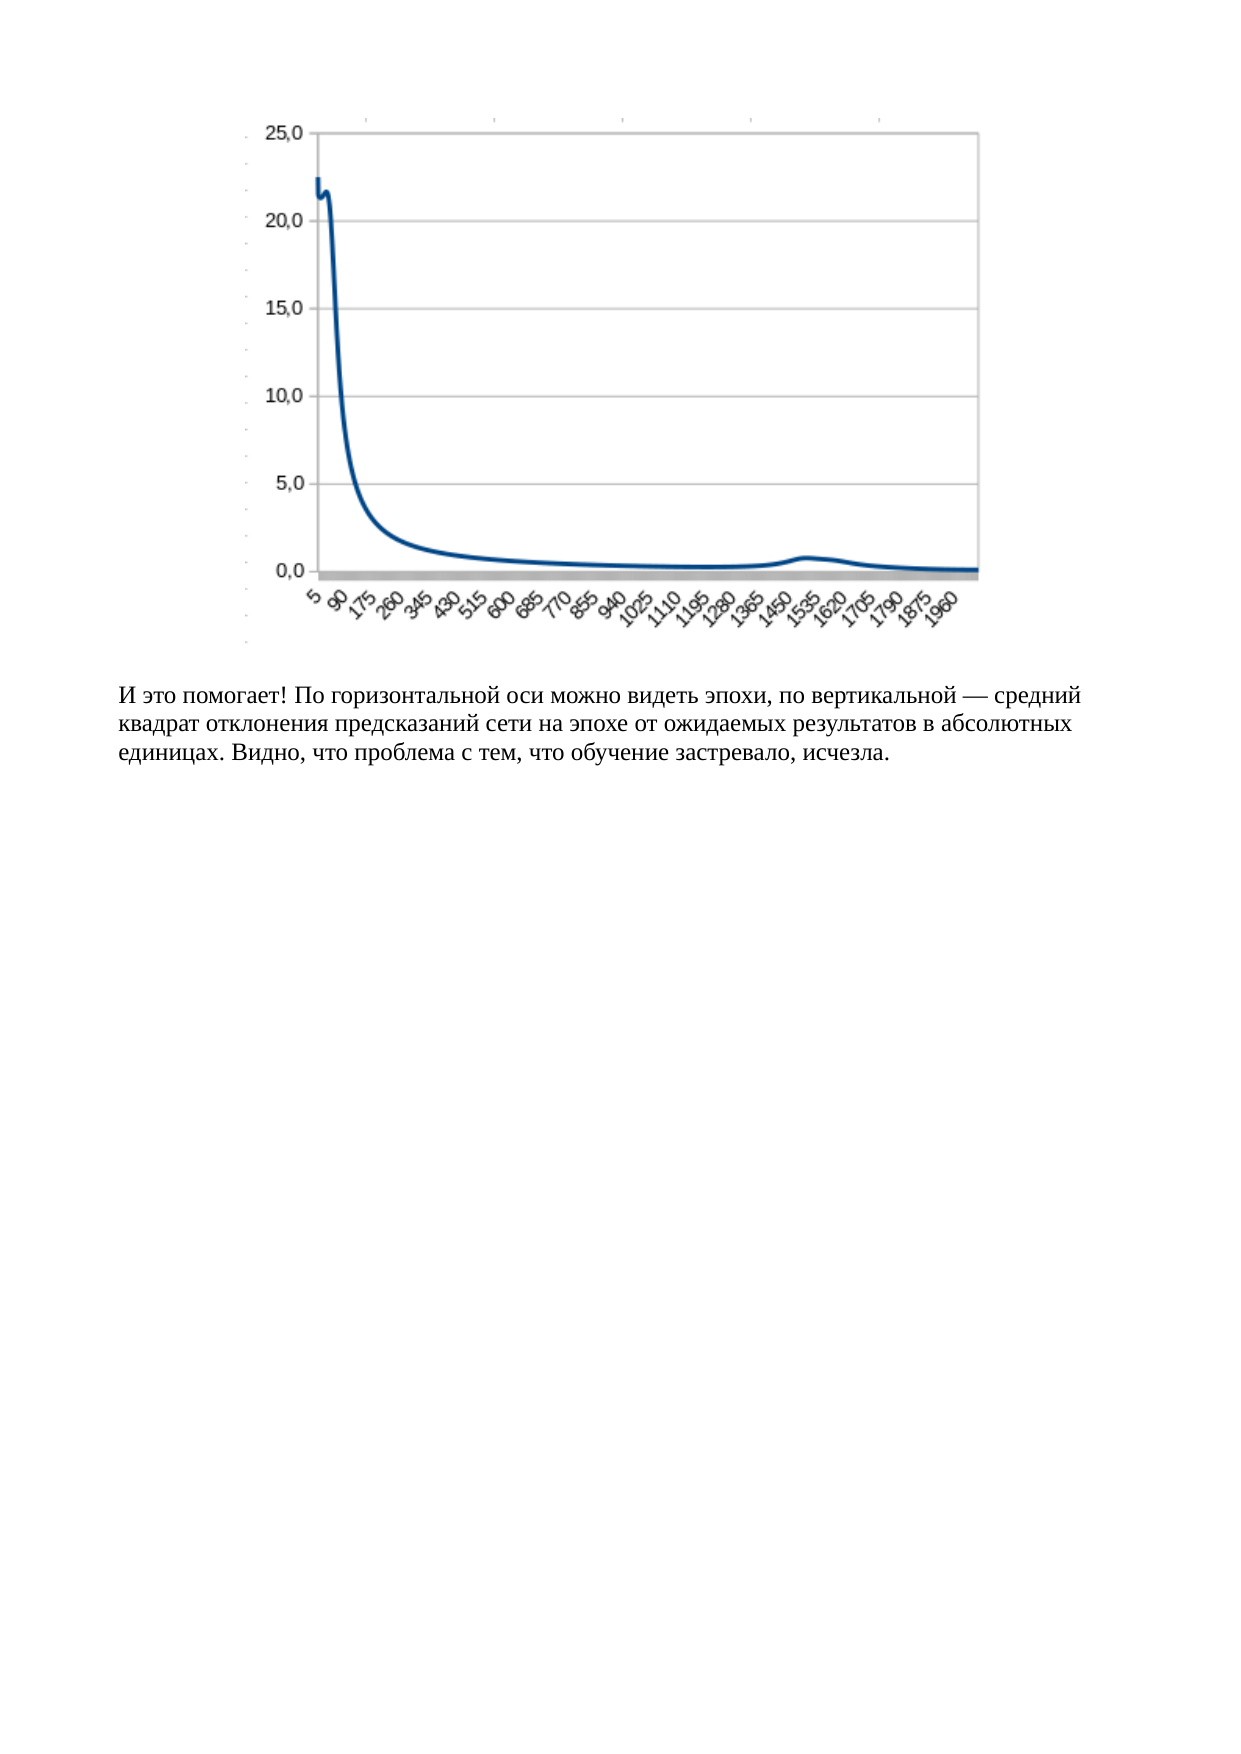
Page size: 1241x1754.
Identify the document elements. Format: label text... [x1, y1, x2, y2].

text И это помогает! По горизонтальной оси можно видеть эпохи, по вертикальной — средний квадрат отклонения предсказаний сети на эпохе от ожидаемых результатов в абсолютных единицах. Видно, что проблема с тем, что обучение застревало, исчезла. [118, 680, 1122, 766]
picture [245, 118, 995, 651]
